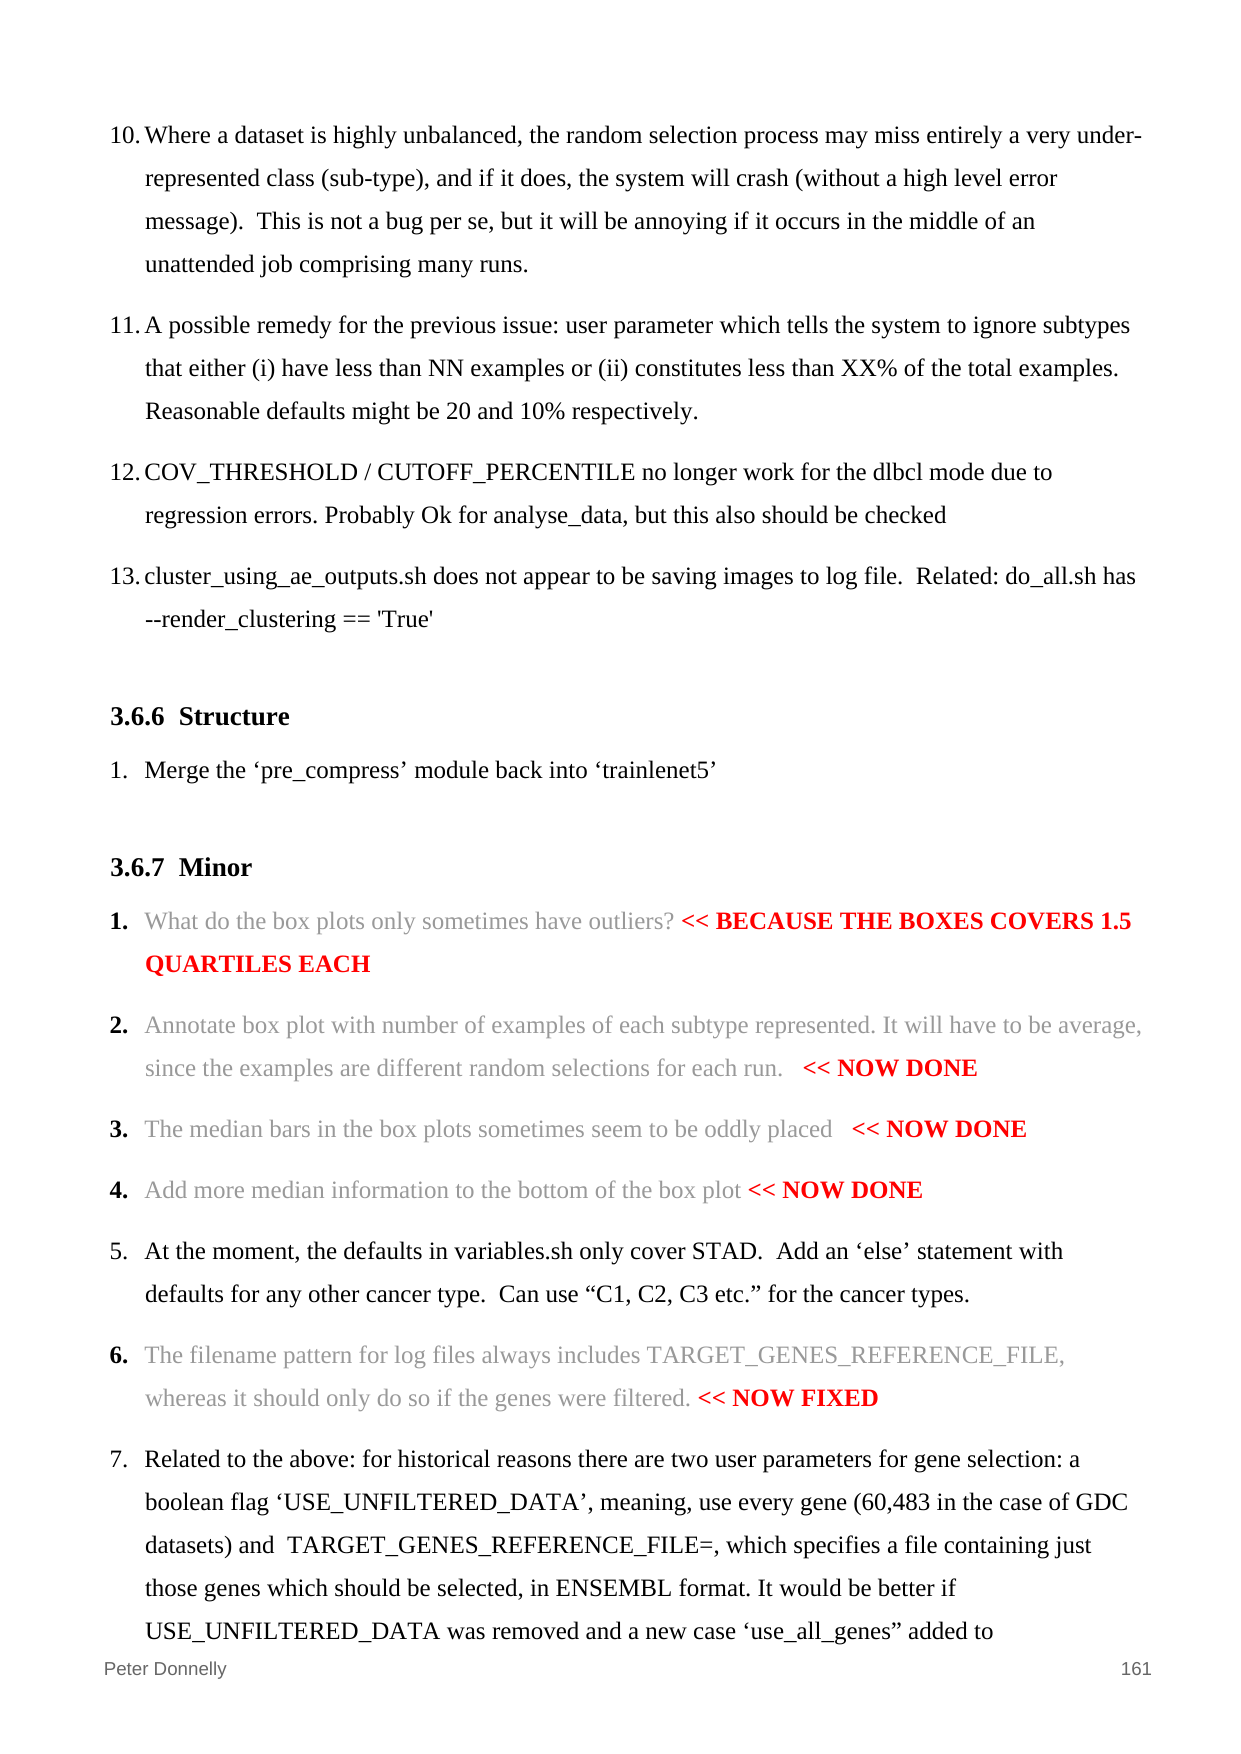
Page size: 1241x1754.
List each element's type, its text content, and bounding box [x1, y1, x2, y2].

list The median bars in the box plots sometimes seem to be oddly placed << NOW DONE [109, 1114, 1146, 1143]
list At the moment, the defaults in variables.sh only cover STAD. Add an ‘else’ statement with defaults for any other cancer type. Can use “C1, C2, C3 etc.” for the cancer types. [109, 1236, 1146, 1308]
subtitle Minor [103, 851, 1146, 883]
list A possible remedy for the previous issue: user parameter which tells the system to ignore subtypes that either (i) have less than NN examples or (ii) constitutes less than XX% of the total examples. Reasonable defaults might be 20 and 10% respectively. [109, 310, 1146, 425]
list Where a dataset is highly unbalanced, the random selection process may miss entirely a very under-represented class (sub-type), and if it does, the system will crash (without a high level error message). This is not a bug per se, but it will be annoying if it occurs in the middle of an unattended job comprising many runs. [109, 120, 1146, 278]
list COV_THRESHOLD / CUTOFF_PERCENTILE no longer work for the dlbcl mode due to regression errors. Probably Ok for analyse_data, but this also should be checked [109, 457, 1146, 529]
list cluster_using_ae_outputs.sh does not appear to be saving images to log file. Related: do_all.sh has --render_clustering == 'True' [109, 561, 1146, 633]
list Merge the ‘pre_compress’ module back into ‘trainlenet5’ [109, 755, 1146, 784]
list What do the box plots only sometimes have outliers? << BECAUSE THE BOXES COVERS 1.5 QUARTILES EACH [109, 906, 1146, 978]
list The filename pattern for log files always includes TARGET_GENES_REFERENCE_FILE, whereas it should only do so if the genes were filtered. << NOW FIXED [109, 1340, 1146, 1412]
list Add more median information to the bottom of the box plot << NOW DONE [109, 1175, 1146, 1204]
list Related to the above: for historical reasons there are two user parameters for gene selection: a boolean flag ‘USE_UNFILTERED_DATA’, meaning, use every gene (60,483 in the case of GDC datasets) and TARGET_GENES_REFERENCE_FILE=, which specifies a file containing just those genes which should be selected, in ENSEMBL format. It would be better if USE_UNFILTERED_DATA was removed and a new case ‘use_all_genes” added to [109, 1444, 1146, 1645]
list Annotate box plot with number of examples of each subtype represented. It will have to be average, since the examples are different random selections for each run. << NOW DONE [109, 1010, 1146, 1082]
subtitle Structure [103, 700, 1146, 732]
